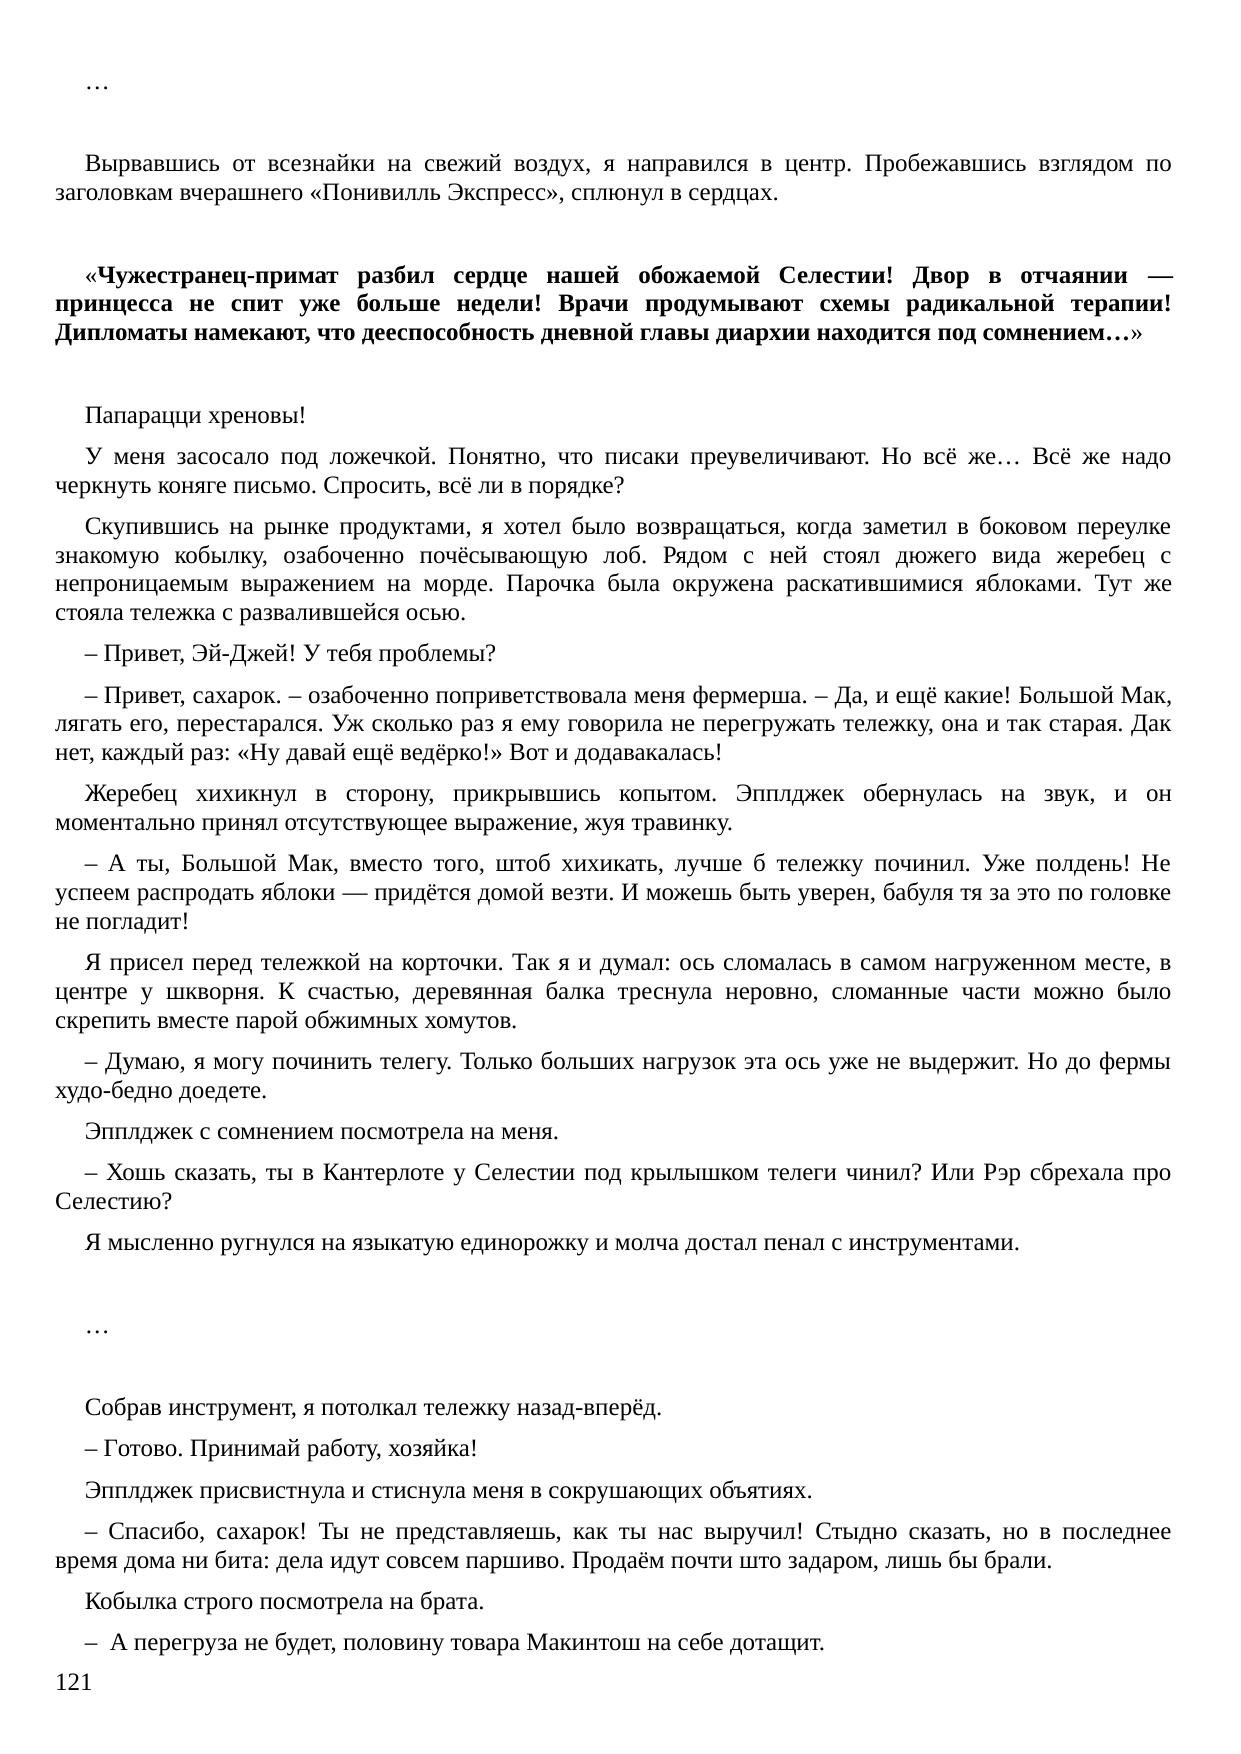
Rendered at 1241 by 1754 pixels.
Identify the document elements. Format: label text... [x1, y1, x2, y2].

text У меня засосало под ложечкой. Понятно, что писаки преувеличивают. Но всё же… Всё же надо черкнуть коняге письмо. Спросить, всё ли в порядке? [55, 441, 1173, 498]
text «Чужестранец-примат разбил сердце нашей обожаемой Селестии! Двор в отчаянии — принцесса не спит уже больше недели! Врачи продумывают схемы радикальной терапии! Дипломаты намекают, что дееспособность дневной главы диархии находится под сомнением…» [55, 260, 1173, 346]
text – А ты, Большой Мак, вместо того, штоб хихикать, лучше б тележку починил. Уже полдень! Не успеем распродать яблоки — придётся домой везти. И можешь быть уверен, бабуля тя за это по головке не погладит! [55, 848, 1173, 935]
text Вырвавшись от всезнайки на свежий воздух, я направился в центр. Пробежавшись взглядом по заголовкам вчерашнего «Понивилль Экспресс», сплюнул в сердцах. [55, 148, 1173, 206]
text Я присел перед тележкой на корточки. Так я и думал: ось сломалась в самом нагруженном месте, в центре у шкворня. К счастью, деревянная балка треснула неровно, сломанные части можно было скрепить вместе парой обжимных хомутов. [55, 947, 1173, 1033]
text Эпплджек с сомнением посмотрела на меня. [55, 1116, 1173, 1145]
text Скупившись на рынке продуктами, я хотел было возвращаться, когда заметил в боковом переулке знакомую кобылку, озабоченно почёсывающую лоб. Рядом с ней стоял дюжего вида жеребец с непроницаемым выражением на морде. Парочка была окружена раскатившимися яблоками. Тут же стояла тележка с развалившейся осью. [55, 511, 1173, 626]
text – Думаю, я могу починить телегу. Только больших нагрузок эта ось уже не выдержит. Но до фермы худо-бедно доедете. [55, 1046, 1173, 1103]
text – Хошь сказать, ты в Кантерлоте у Селестии под крылышком телеги чинил? Или Рэр сбрехала про Селестию? [55, 1157, 1173, 1215]
text – А перегруза не будет, половину товара Макинтош на себе дотащит. [55, 1627, 1173, 1656]
text Эпплджек присвистнула и стиснула меня в сокрушающих объятиях. [55, 1475, 1173, 1503]
text – Спасибо, сахарок! Ты не представляешь, как ты нас выручил! Стыдно сказать, но в последнее время дома ни бита: дела идут совсем паршиво. Продаём почти што задаром, лишь бы брали. [55, 1516, 1173, 1573]
text Папарацци хреновы! [55, 400, 1173, 428]
text – Готово. Принимай работу, хозяйка! [55, 1433, 1173, 1462]
text Кобылка строго посмотрела на брата. [55, 1586, 1173, 1615]
text – Привет, сахарок. – озабоченно поприветствовала меня фермерша. – Да, и ещё какие! Большой Мак, лягать его, перестарался. Уж сколько раз я ему говорила не перегружать тележку, она и так старая. Дак нет, каждый раз: «Ну давай ещё ведёрко!» Вот и додавакалась! [55, 680, 1173, 766]
text Я мысленно ругнулся на языкатую единорожку и молча достал пенал с инструментами. [55, 1227, 1173, 1256]
text Собрав инструмент, я потолкал тележку назад-вперёд. [55, 1392, 1173, 1421]
text … [55, 66, 1173, 95]
text Жеребец хихикнул в сторону, прикрывшись копытом. Эпплджек обернулась на звук, и он моментально принял отсутствующее выражение, жуя травинку. [55, 778, 1173, 836]
text – Привет, Эй-Джей! У тебя проблемы? [55, 638, 1173, 667]
text … [55, 1310, 1173, 1338]
